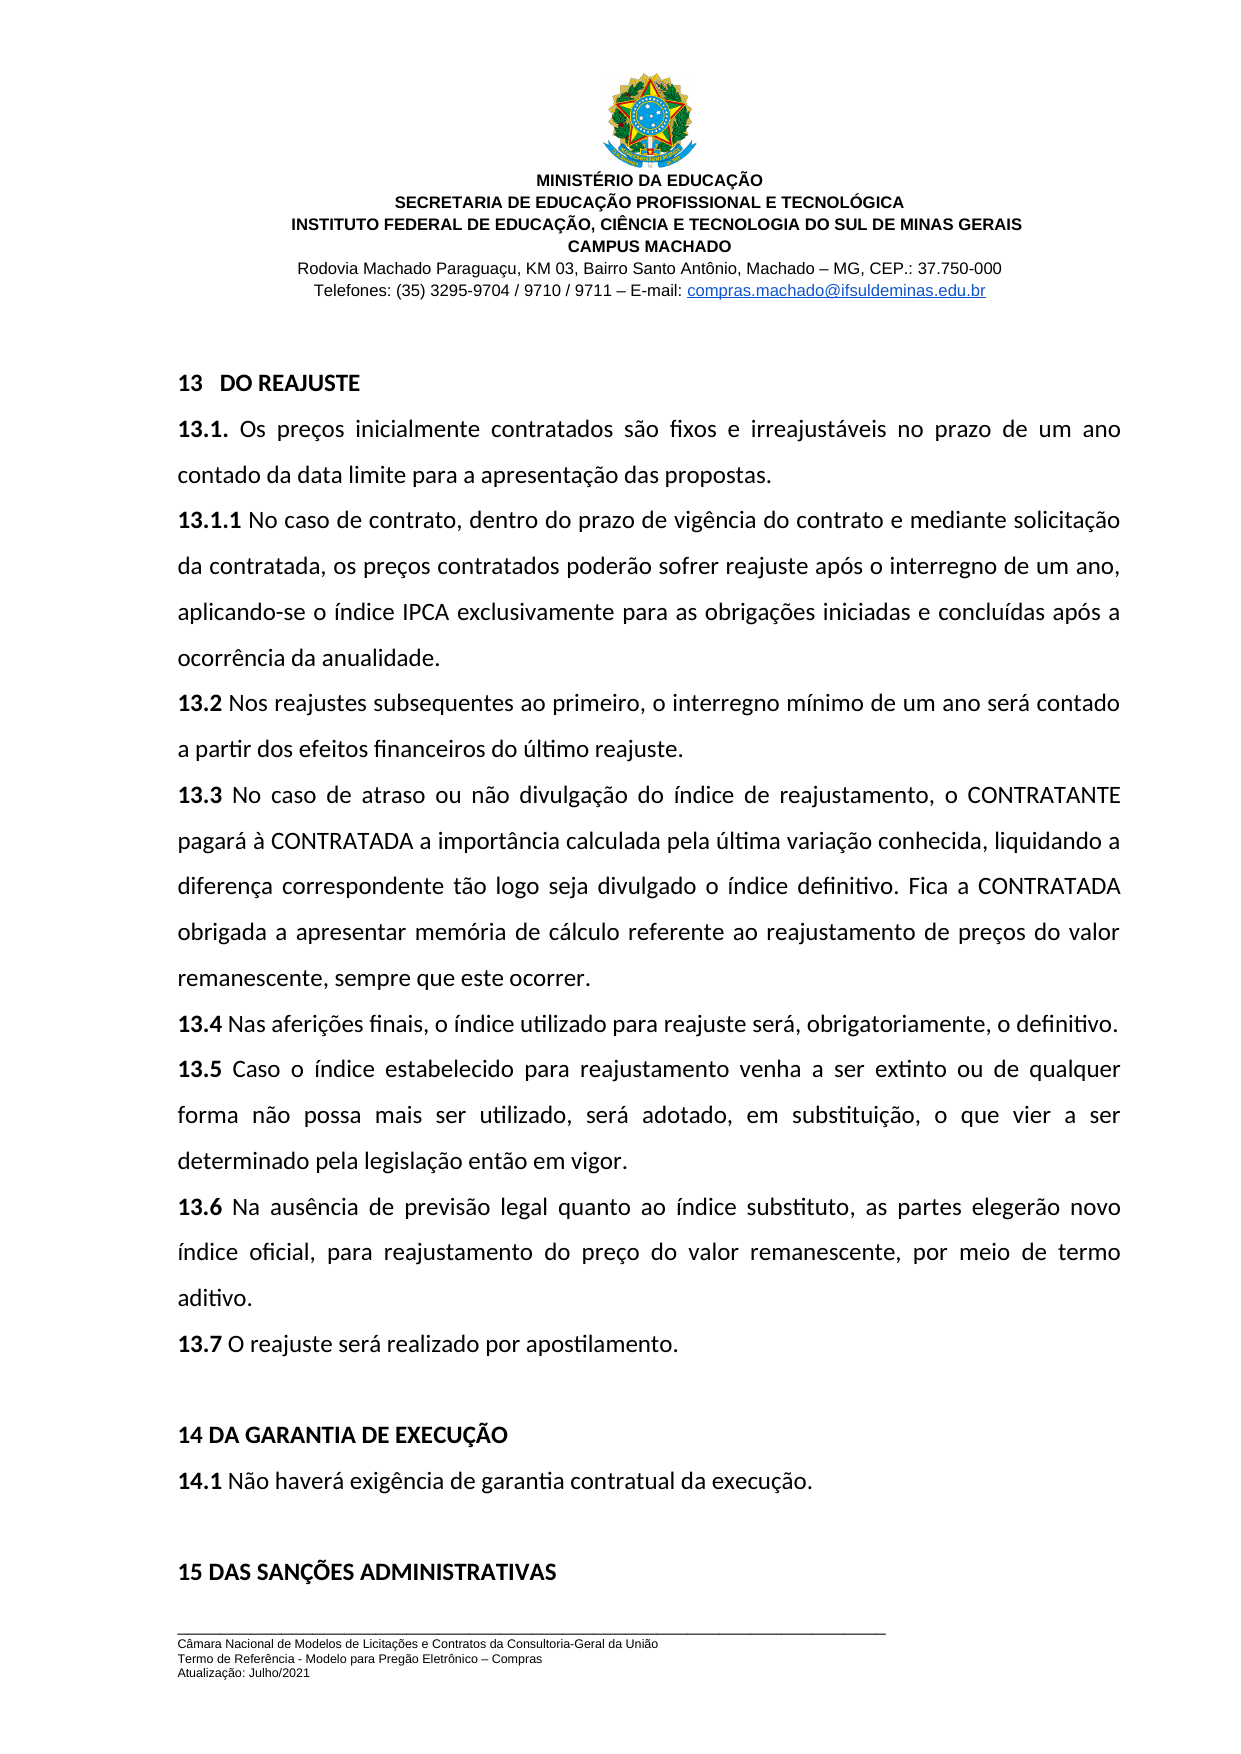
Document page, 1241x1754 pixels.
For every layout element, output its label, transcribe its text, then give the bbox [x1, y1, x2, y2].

text 15 DAS SANÇÕES ADMINISTRATIVAS [177, 1556, 1122, 1587]
text 13 DO REAJUSTE [177, 367, 1122, 398]
text 13.7 O reajuste será realizado por apostilamento. [177, 1328, 1122, 1358]
text 13.4 Nas aferições finais, o índice utilizado para reajuste será, obrigatoriamente, o definitivo. [177, 1008, 1122, 1038]
picture [669, 149, 680, 155]
picture [643, 163, 658, 168]
text 14.1 Não haverá exigência de garantia contratual da execução. [177, 1465, 1122, 1496]
text 13.6 Na ausência de previsão legal quanto ao índice substituto, as partes elegerão novo índice oficial, para reajustamento do preço do valor remanescente, por meio de termo aditivo. [177, 1191, 1122, 1313]
picture [603, 73, 697, 168]
text 13.1.1 No caso de contrato, dentro do prazo de vigência do contrato e mediante solicitação da contratada, os preços contratados poderão sofrer reajuste após o interregno de um ano, aplicando-se o índice IPCA exclusivamente para as obrigações iniciadas e concluídas após a ocorrência da anualidade. [177, 505, 1122, 672]
text 13.3 No caso de atraso ou não divulgação do índice de reajustamento, o CONTRATANTE pagará à CONTRATADA a importância calculada pela última variação conhecida, liquidando a diferença correspondente tão logo seja divulgado o índice definitivo. Fica a CONTRATADA obrigada a apresentar memória de cálculo referente ao reajustamento de preços do valor remanescente, sempre que este ocorrer. [177, 779, 1122, 992]
text 13.1. Os preços inicialmente contratados são fixos e irreajustáveis no prazo de um ano contado da data limite para a apresentação das propostas. [177, 413, 1122, 489]
text 14 DA GARANTIA DE EXECUÇÃO [177, 1419, 1122, 1450]
text 13.5 Caso o índice estabelecido para reajustamento venha a ser extinto ou de qualquer forma não possa mais ser utilizado, será adotado, em substituição, o que vier a ser determinado pela legislação então em vigor. [177, 1053, 1122, 1175]
text 13.2 Nos reajustes subsequentes ao primeiro, o interregno mínimo de um ano será contado a partir dos efeitos financeiros do último reajuste. [177, 688, 1122, 764]
